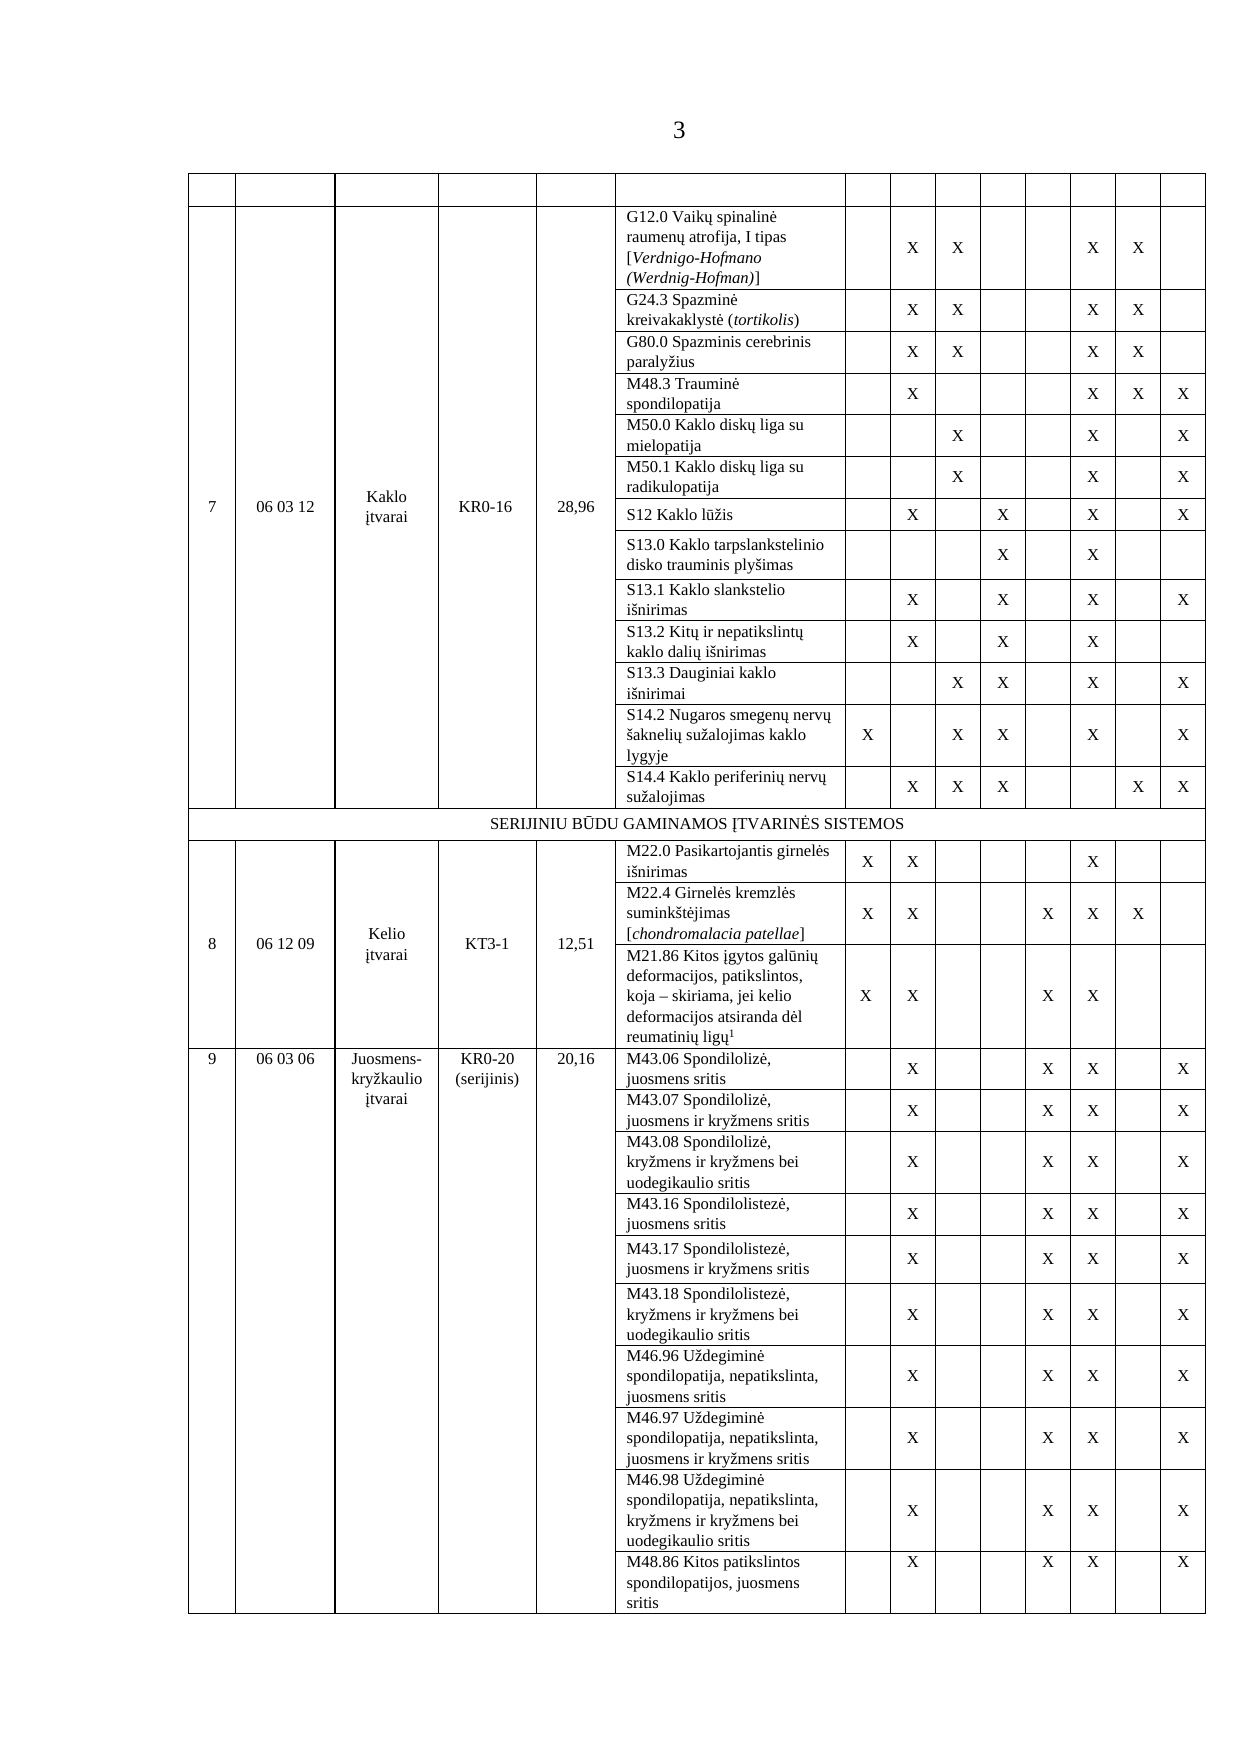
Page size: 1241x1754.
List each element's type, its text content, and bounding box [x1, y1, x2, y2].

table_cell [1026, 663, 1070, 704]
table_cell X [1071, 290, 1115, 331]
table_cell M22.0 Pasikartojantis girnelės išnirimas [616, 841, 845, 882]
table_cell X [891, 499, 935, 530]
table_cell [936, 1049, 980, 1089]
table_cell X [1071, 415, 1115, 456]
table_cell X [1026, 883, 1070, 944]
table_cell [1161, 207, 1205, 289]
table_cell X [1161, 767, 1205, 807]
table_cell X [981, 705, 1025, 766]
table_cell [1026, 621, 1070, 662]
table_cell [936, 883, 980, 944]
table_cell X [1026, 1236, 1070, 1283]
table_cell [981, 1132, 1025, 1193]
table_cell X [1071, 1346, 1115, 1407]
table_cell M43.07 Spondilolizė, juosmens ir kryžmens sritis [616, 1090, 845, 1131]
table_cell X [891, 1049, 935, 1089]
table_cell X [1116, 767, 1160, 807]
table_cell [936, 374, 980, 414]
table_cell [1026, 415, 1070, 456]
table_cell [1116, 174, 1160, 206]
table_cell [936, 1408, 980, 1469]
table_cell [1116, 621, 1160, 662]
table_cell [1071, 767, 1115, 807]
table_cell X [1026, 1470, 1070, 1551]
table_cell [1116, 1408, 1160, 1469]
table_cell X [891, 767, 935, 807]
table_cell X [1161, 1049, 1205, 1089]
table_cell [846, 290, 890, 331]
table_cell M46.98 Uždegiminė spondilopatija, nepatikslinta, kryžmens ir kryžmens bei uodegikaulio sritis [616, 1470, 845, 1551]
table_cell X [1071, 945, 1115, 1047]
table_cell X [1116, 207, 1160, 289]
table_cell [1161, 531, 1205, 579]
table_cell X [846, 883, 890, 944]
table_cell [1116, 1132, 1160, 1193]
table_cell X [1161, 1194, 1205, 1234]
table_cell X [891, 1194, 935, 1234]
table_cell [981, 174, 1025, 206]
table_cell [846, 1408, 890, 1469]
table_cell [936, 621, 980, 662]
table_cell [1026, 174, 1070, 206]
table_cell X [1161, 1552, 1205, 1613]
table_cell M50.1 Kaklo diskų liga su radikulopatija [616, 457, 845, 497]
table_cell X [936, 207, 980, 289]
table_cell [846, 415, 890, 456]
table_cell X [1161, 499, 1205, 530]
table_cell X [1026, 1408, 1070, 1469]
table_cell X [891, 841, 935, 882]
table_cell X [891, 1236, 935, 1283]
table_cell X [1071, 531, 1115, 579]
table_cell [1026, 207, 1070, 289]
table_cell [981, 1470, 1025, 1551]
table_cell [1116, 1194, 1160, 1234]
table_cell X [1071, 1236, 1115, 1283]
table_cell [981, 1049, 1025, 1089]
table_cell S14.4 Kaklo periferinių nervų sužalojimas [616, 767, 845, 807]
table_cell [981, 1236, 1025, 1283]
table_cell [846, 1346, 890, 1407]
table_cell [936, 580, 980, 620]
table_cell [846, 1132, 890, 1193]
table_cell [846, 621, 890, 662]
table_cell X [1161, 1408, 1205, 1469]
table_cell [846, 332, 890, 372]
table_cell [1026, 705, 1070, 766]
table_cell X [1026, 1284, 1070, 1345]
table_cell [1026, 531, 1070, 579]
table_cell 06 12 09 [236, 841, 334, 1047]
table_cell M50.0 Kaklo diskų liga su mielopatija [616, 415, 845, 456]
table_cell [891, 457, 935, 497]
table_cell X [1071, 663, 1115, 704]
table_cell X [891, 1090, 935, 1131]
table_cell M22.4 Girnelės kremzlės suminkštėjimas [chondromalacia patellae] [616, 883, 845, 944]
table_cell X [1161, 1284, 1205, 1345]
table_cell [936, 1132, 980, 1193]
table_cell [1116, 1346, 1160, 1407]
table_cell X [891, 332, 935, 372]
table_cell X [1071, 1408, 1115, 1469]
table_cell [1116, 1552, 1160, 1613]
table_cell X [891, 1346, 935, 1407]
table_cell X [891, 621, 935, 662]
table_cell M43.18 Spondilolistezė, kryžmens ir kryžmens bei uodegikaulio sritis [616, 1284, 845, 1345]
table_cell X [891, 1284, 935, 1345]
table_cell G12.0 Vaikų spinalinė raumenų atrofija, I tipas [Verdnigo-Hofmano (Werdnig-Hofman)] [616, 207, 845, 289]
table_cell [846, 1552, 890, 1613]
table_cell [1026, 332, 1070, 372]
table_cell 8 [189, 841, 235, 1047]
table_cell [981, 1284, 1025, 1345]
table_cell M43.08 Spondilolizė, kryžmens ir kryžmens bei uodegikaulio sritis [616, 1132, 845, 1193]
table_cell X [891, 1408, 935, 1469]
table_cell X [1116, 374, 1160, 414]
table_cell KR0-20 (serijinis) [439, 1049, 536, 1613]
table_cell X [1071, 1090, 1115, 1131]
table_cell [846, 374, 890, 414]
table_cell X [891, 1470, 935, 1551]
table_cell [1116, 1470, 1160, 1551]
table_cell Kaklo įtvarai [336, 207, 438, 807]
table_cell [936, 1194, 980, 1234]
table_cell [846, 1194, 890, 1234]
table_cell [1116, 531, 1160, 579]
table_cell [1161, 174, 1205, 206]
table_cell M43.17 Spondilolistezė, juosmens ir kryžmens sritis [616, 1236, 845, 1283]
table_cell X [846, 705, 890, 766]
table_cell X [1026, 945, 1070, 1047]
table_cell X [891, 374, 935, 414]
table_cell [891, 705, 935, 766]
table_cell 06 03 06 [236, 1049, 334, 1613]
table_cell X [846, 945, 890, 1047]
table_cell X [1071, 580, 1115, 620]
table_cell X [1161, 457, 1205, 497]
table_cell X [936, 290, 980, 331]
table_cell X [1161, 663, 1205, 704]
table_cell [1026, 580, 1070, 620]
table_cell [1026, 374, 1070, 414]
table_cell [846, 1236, 890, 1283]
table_cell [1116, 1236, 1160, 1283]
table_cell X [1026, 1090, 1070, 1131]
table_cell 06 03 12 [236, 207, 334, 807]
table_cell [189, 174, 235, 206]
table_cell X [936, 457, 980, 497]
table_cell 9 [189, 1049, 235, 1613]
table_cell S13.1 Kaklo slankstelio išnirimas [616, 580, 845, 620]
table_cell X [936, 705, 980, 766]
table_cell [846, 531, 890, 579]
table_cell X [1071, 1049, 1115, 1089]
table_cell [981, 415, 1025, 456]
table_cell X [936, 332, 980, 372]
table_cell 28,96 [537, 207, 615, 807]
table_cell [846, 499, 890, 530]
table_cell [891, 174, 935, 206]
table_cell S12 Kaklo lūžis [616, 499, 845, 530]
table_cell [981, 457, 1025, 497]
table_cell X [891, 945, 935, 1047]
table_cell X [936, 663, 980, 704]
table_cell [537, 174, 615, 206]
table_cell [1026, 499, 1070, 530]
table_cell [1161, 290, 1205, 331]
table_cell [981, 374, 1025, 414]
table_cell [936, 1284, 980, 1345]
table_cell [1116, 705, 1160, 766]
table_cell [936, 531, 980, 579]
table_cell [1116, 499, 1160, 530]
table_cell S13.3 Dauginiai kaklo išnirimai [616, 663, 845, 704]
table_cell X [1026, 1132, 1070, 1193]
table_cell X [981, 531, 1025, 579]
table_cell [846, 1284, 890, 1345]
table_cell [981, 1090, 1025, 1131]
table_cell [846, 663, 890, 704]
table_cell X [1071, 499, 1115, 530]
table_cell X [1026, 1049, 1070, 1089]
table_cell [846, 207, 890, 289]
table_cell X [1116, 290, 1160, 331]
table_cell [1116, 415, 1160, 456]
table_cell [1161, 945, 1205, 1047]
table_cell X [1161, 1346, 1205, 1407]
table_cell KR0-16 [439, 207, 536, 807]
table_cell [936, 174, 980, 206]
table_cell X [981, 767, 1025, 807]
table_cell X [1071, 207, 1115, 289]
table_cell KT3-1 [439, 841, 536, 1047]
table_cell M46.96 Uždegiminė spondilopatija, nepatikslinta, juosmens sritis [616, 1346, 845, 1407]
table_cell [1116, 1090, 1160, 1131]
table_cell X [1071, 457, 1115, 497]
table_cell [891, 415, 935, 456]
table_cell [936, 1236, 980, 1283]
table_cell M43.06 Spondilolizė, juosmens sritis [616, 1049, 845, 1089]
table_cell [936, 1470, 980, 1551]
table_cell [616, 174, 845, 206]
table_cell [1071, 174, 1115, 206]
table_cell X [1161, 1236, 1205, 1283]
table_cell [1161, 621, 1205, 662]
table_cell [1116, 580, 1160, 620]
table_cell X [981, 499, 1025, 530]
table_cell M46.97 Uždegiminė spondilopatija, nepatikslinta, juosmens ir kryžmens sritis [616, 1408, 845, 1469]
table_cell [846, 1049, 890, 1089]
table_cell [936, 1090, 980, 1131]
table_cell [981, 841, 1025, 882]
table_cell X [981, 663, 1025, 704]
table_cell X [1071, 374, 1115, 414]
table_cell [981, 883, 1025, 944]
table_cell [981, 332, 1025, 372]
table_cell [336, 174, 438, 206]
table_cell [981, 1194, 1025, 1234]
table_cell [1161, 841, 1205, 882]
table_cell [981, 290, 1025, 331]
table_cell [1161, 332, 1205, 372]
table_cell Juosmens-kryžkaulio įtvarai [336, 1049, 438, 1613]
table_cell X [891, 1552, 935, 1613]
table_cell X [1026, 1552, 1070, 1613]
table_cell X [1071, 1552, 1115, 1613]
table_cell [981, 1408, 1025, 1469]
table_cell S14.2 Nugaros smegenų nervų šaknelių sužalojimas kaklo lygyje [616, 705, 845, 766]
table_cell S13.2 Kitų ir nepatikslintų kaklo dalių išnirimas [616, 621, 845, 662]
table_cell G80.0 Spazminis cerebrinis paralyžius [616, 332, 845, 372]
table_cell X [1161, 415, 1205, 456]
table_cell X [891, 580, 935, 620]
table_cell [1116, 663, 1160, 704]
table_cell M21.86 Kitos įgytos galūnių deformacijos, patikslintos, koja – skiriama, jei kelio deformacijos atsiranda dėl reumatinių ligų1 [616, 945, 845, 1047]
table_cell [1026, 290, 1070, 331]
table_cell X [1116, 883, 1160, 944]
table_cell G24.3 Spazminė kreivakaklystė (tortikolis) [616, 290, 845, 331]
table_cell [936, 499, 980, 530]
table_cell [1026, 841, 1070, 882]
table_cell X [1071, 705, 1115, 766]
table_cell [846, 174, 890, 206]
table_cell X [936, 767, 980, 807]
table_cell [846, 580, 890, 620]
table_cell X [1071, 1284, 1115, 1345]
table_cell X [846, 841, 890, 882]
table_cell [981, 207, 1025, 289]
table_cell [1161, 883, 1205, 944]
table_cell X [1161, 1470, 1205, 1551]
table_cell M43.16 Spondilolistezė, juosmens sritis [616, 1194, 845, 1234]
table_cell X [1161, 374, 1205, 414]
table_cell [1116, 841, 1160, 882]
table_cell X [1161, 705, 1205, 766]
table_cell [1116, 945, 1160, 1047]
table_cell [846, 457, 890, 497]
table_cell X [891, 1132, 935, 1193]
table_cell X [1161, 580, 1205, 620]
table_cell X [1071, 1470, 1115, 1551]
table_cell [891, 531, 935, 579]
table_cell X [1071, 883, 1115, 944]
table_cell X [891, 883, 935, 944]
table_cell X [1071, 621, 1115, 662]
table_cell X [1071, 841, 1115, 882]
table_cell SERIJINIU BŪDU GAMINAMOS ĮTVARINĖS SISTEMOS [189, 809, 1205, 840]
table_cell [846, 1090, 890, 1131]
table_cell X [1116, 332, 1160, 372]
table_cell X [981, 580, 1025, 620]
table_cell 20,16 [537, 1049, 615, 1613]
table_cell S13.0 Kaklo tarpslankstelinio disko trauminis plyšimas [616, 531, 845, 579]
table_cell [936, 841, 980, 882]
table_cell X [1026, 1194, 1070, 1234]
table_cell X [936, 415, 980, 456]
table_cell [936, 945, 980, 1047]
table_cell Kelio įtvarai [336, 841, 438, 1047]
table_cell [846, 767, 890, 807]
table_cell [891, 663, 935, 704]
table_cell X [1071, 1132, 1115, 1193]
table_cell [1026, 767, 1070, 807]
table_cell X [1161, 1132, 1205, 1193]
table_cell X [1161, 1090, 1205, 1131]
table_cell [439, 174, 536, 206]
table_cell X [1071, 1194, 1115, 1234]
table_cell 12,51 [537, 841, 615, 1047]
table_cell [1116, 457, 1160, 497]
table_cell X [981, 621, 1025, 662]
table_cell [236, 174, 334, 206]
table_cell M48.3 Trauminė spondilopatija [616, 374, 845, 414]
table_cell [846, 1470, 890, 1551]
table_cell [936, 1552, 980, 1613]
table_cell M48.86 Kitos patikslintos spondilopatijos, juosmens sritis [616, 1552, 845, 1613]
table_cell X [1026, 1346, 1070, 1407]
table_cell [1116, 1284, 1160, 1345]
table_cell [1026, 457, 1070, 497]
table_cell [981, 945, 1025, 1047]
table_cell [981, 1346, 1025, 1407]
table_cell [936, 1346, 980, 1407]
table_cell [1116, 1049, 1160, 1089]
table_cell 7 [189, 207, 235, 807]
table_cell [981, 1552, 1025, 1613]
table_cell X [891, 290, 935, 331]
table_cell X [891, 207, 935, 289]
table_cell X [1071, 332, 1115, 372]
